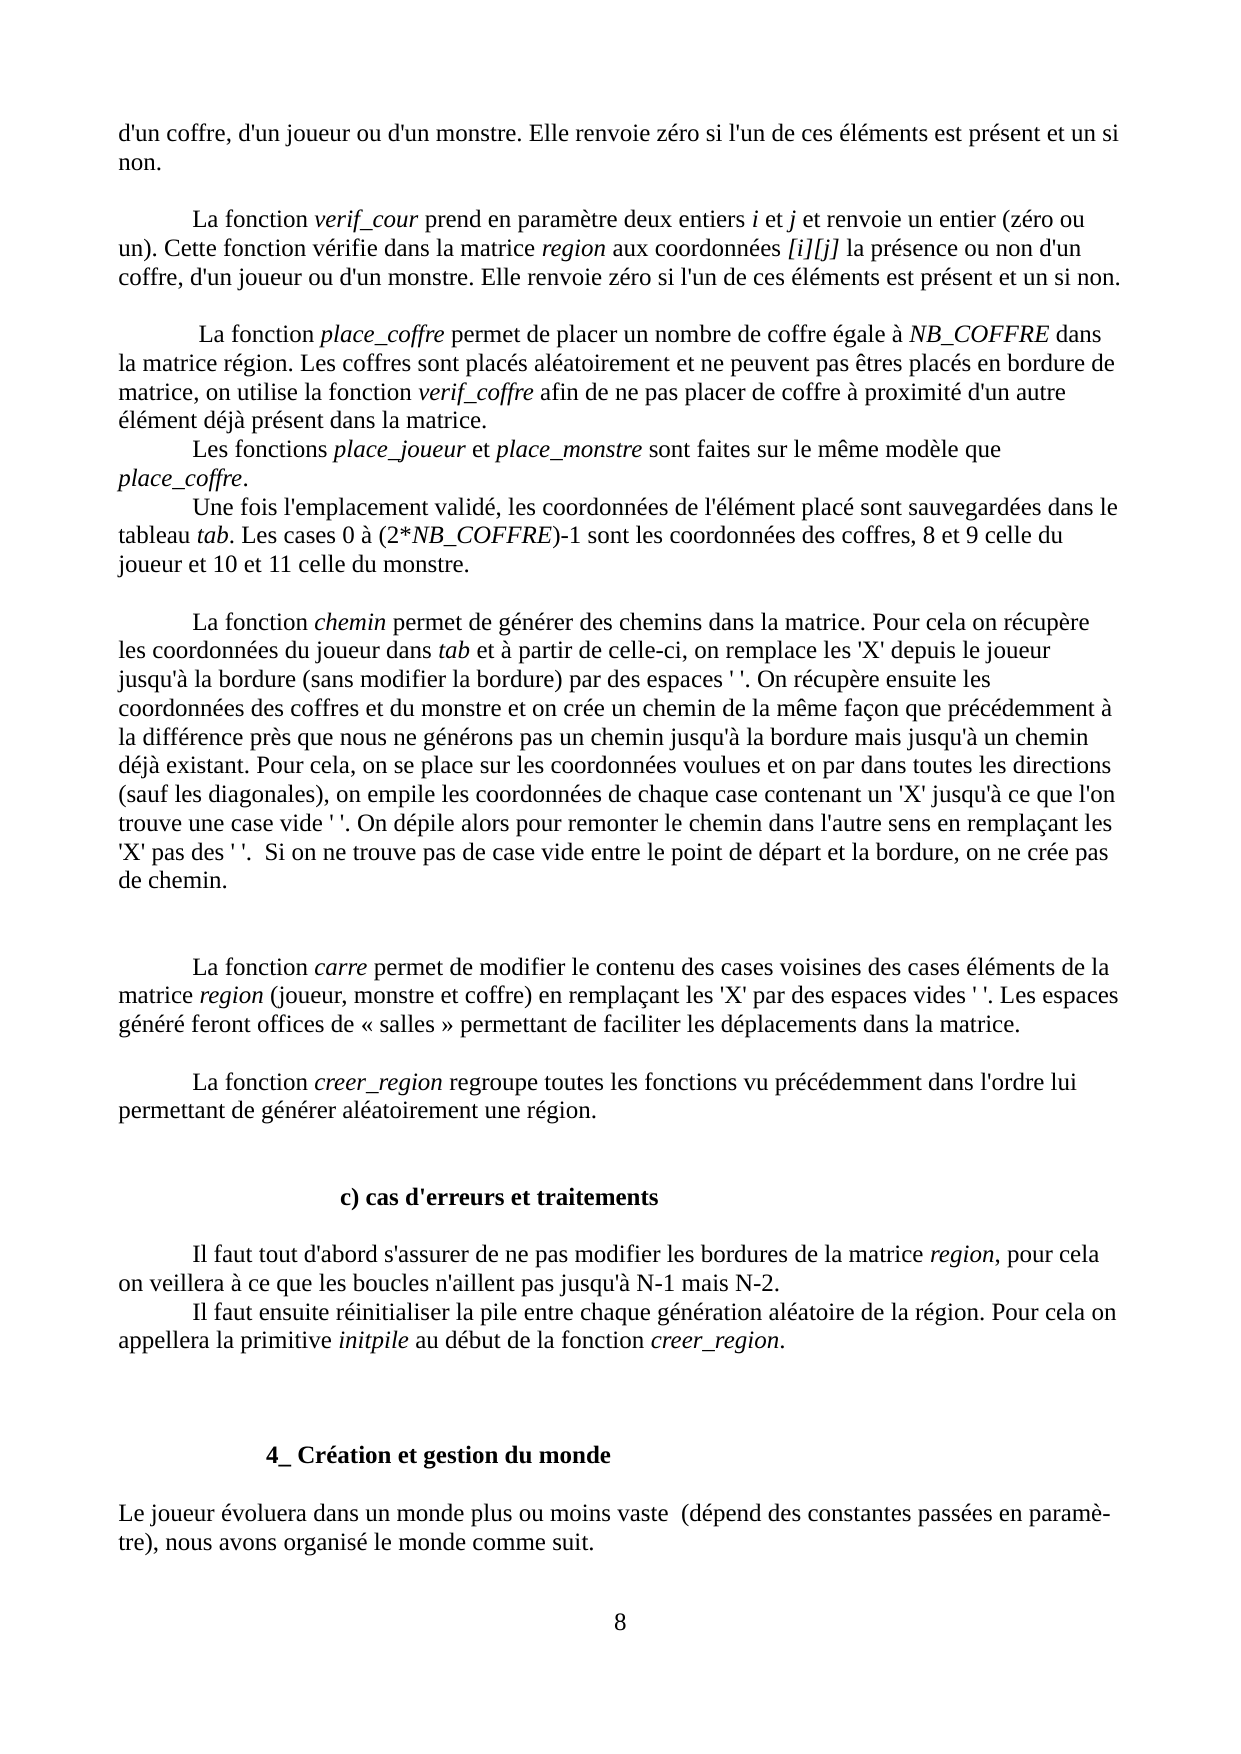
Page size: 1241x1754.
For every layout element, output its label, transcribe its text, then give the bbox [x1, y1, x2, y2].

text La fonction carre permet de modifier le contenu des cases voisines des cases éléments de la matrice region (joueur, monstre et coffre) en remplaçant les 'X' par des espaces vides ' '. Les espaces généré feront offices de « salles » permettant de faciliter les déplacements dans la matrice. [118, 952, 1122, 1038]
text La fonction creer_region regroupe toutes les fonctions vu précédemment dans l'ordre lui permettant de générer aléatoirement une région. [118, 1067, 1122, 1124]
text La fonction verif_cour prend en paramètre deux entiers i et j et renvoie un entier (zéro ou un). Cette fonction vérifie dans la matrice region aux coordonnées [i][j] la présence ou non d'un coffre, d'un joueur ou d'un monstre. Elle renvoie zéro si l'un de ces éléments est présent et un si non. [118, 204, 1122, 291]
text Les fonctions place_joueur et place_monstre sont faites sur le même modèle que place_coffre. [118, 434, 1122, 492]
text Le joueur évoluera dans un monde plus ou moins vaste (dépend des constantes passées en paramè-tre), nous avons organisé le monde comme suit. [118, 1498, 1122, 1556]
text La fonction place_coffre permet de placer un nombre de coffre égale à NB_COFFRE dans la matrice région. Les coffres sont placés aléatoirement et ne peuvent pas êtres placés en bordure de matrice, on utilise la fonction verif_coffre afin de ne pas placer de coffre à proximité d'un autre élément déjà présent dans la matrice. [118, 319, 1122, 434]
text Il faut tout d'abord s'assurer de ne pas modifier les bordures de la matrice region, pour cela on veillera à ce que les boucles n'aillent pas jusqu'à N-1 mais N-2. [118, 1239, 1122, 1297]
text La fonction chemin permet de générer des chemins dans la matrice. Pour cela on récupère les coordonnées du joueur dans tab et à partir de celle-ci, on remplace les 'X' depuis le joueur jusqu'à la bordure (sans modifier la bordure) par des espaces ' '. On récupère ensuite les coordonnées des coffres et du monstre et on crée un chemin de la même façon que précédemment à la différence près que nous ne générons pas un chemin jusqu'à la bordure mais jusqu'à un chemin déjà existant. Pour cela, on se place sur les coordonnées voulues et on par dans toutes les directions (sauf les diagonales), on empile les coordonnées de chaque case contenant un 'X' jusqu'à ce que l'on trouve une case vide ' '. On dépile alors pour remonter le chemin dans l'autre sens en remplaçant les 'X' pas des ' '. Si on ne trouve pas de case vide entre le point de départ et la bordure, on ne crée pas de chemin. [118, 607, 1122, 894]
text d'un coffre, d'un joueur ou d'un monstre. Elle renvoie zéro si l'un de ces éléments est présent et un si non. [118, 118, 1122, 176]
text c) cas d'erreurs et traitements [118, 1182, 1122, 1211]
text Il faut ensuite réinitialiser la pile entre chaque génération aléatoire de la région. Pour cela on appellera la primitive initpile au début de la fonction creer_region. [118, 1297, 1122, 1354]
text Une fois l'emplacement validé, les coordonnées de l'élément placé sont sauvegardées dans le tableau tab. Les cases 0 à (2*NB_COFFRE)-1 sont les coordonnées des coffres, 8 et 9 celle du joueur et 10 et 11 celle du monstre. [118, 492, 1122, 578]
text 4_ Création et gestion du monde [118, 1441, 1122, 1469]
